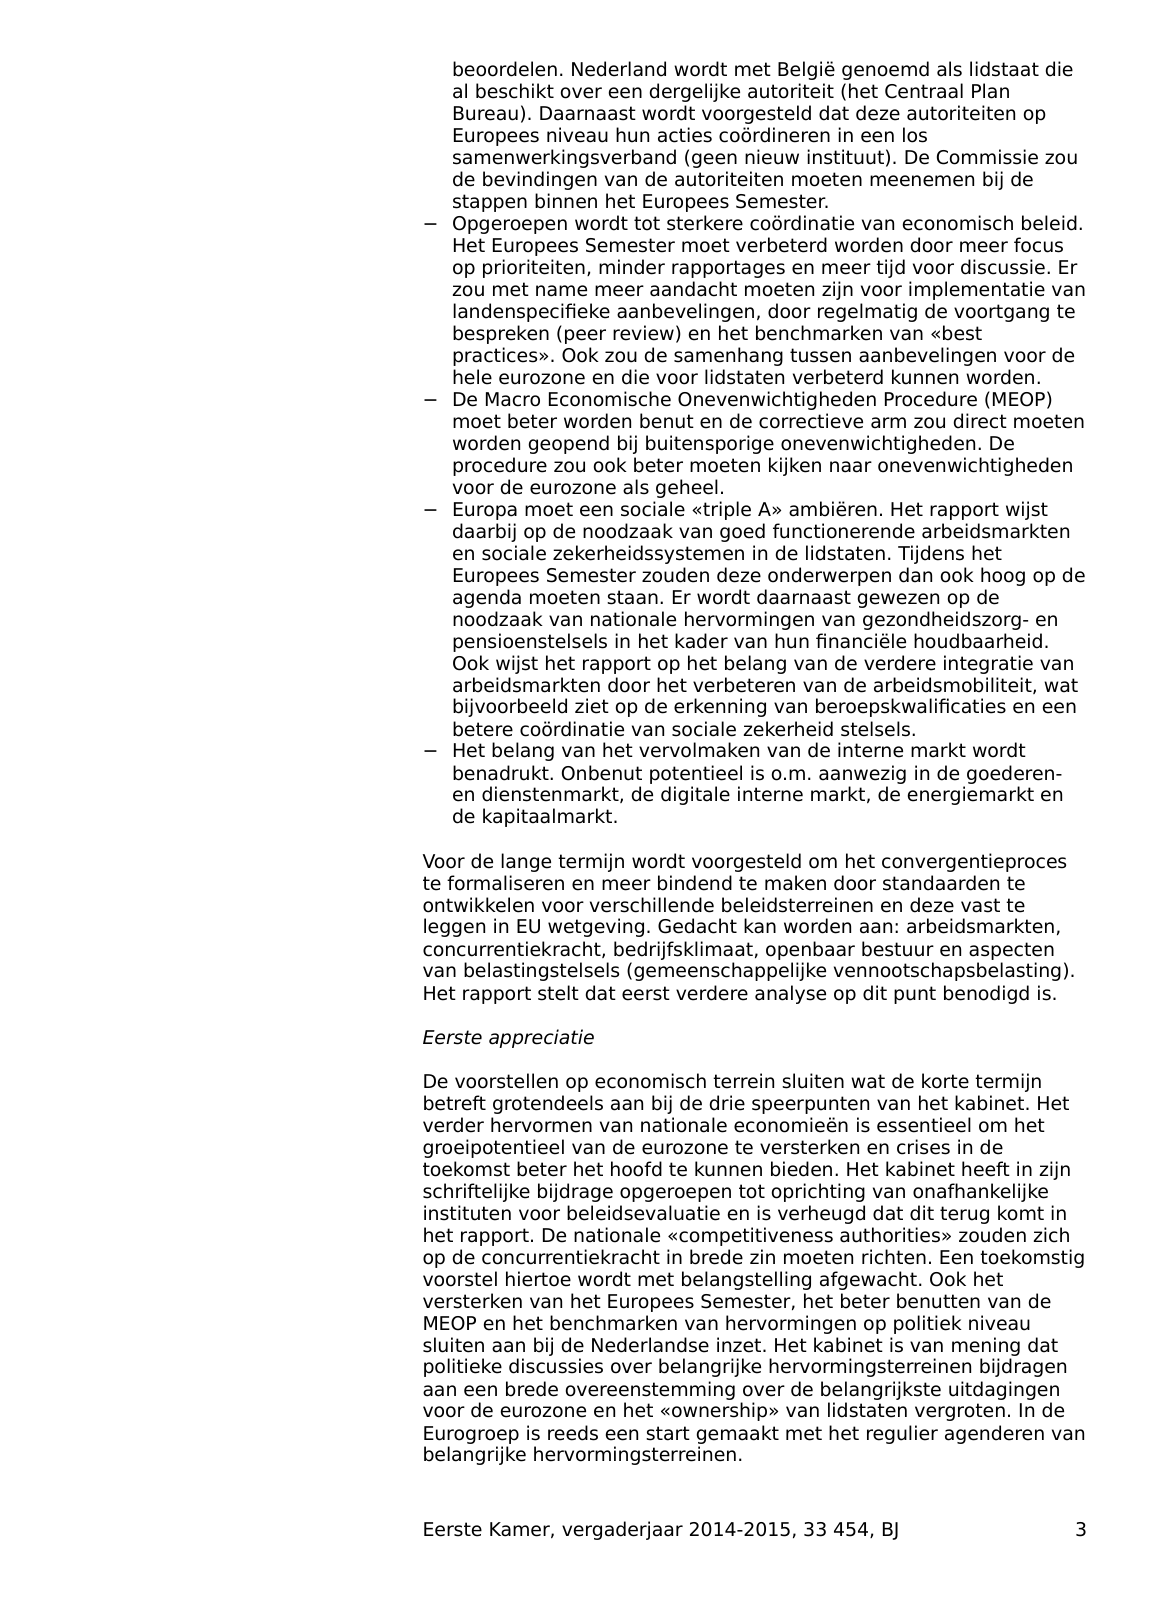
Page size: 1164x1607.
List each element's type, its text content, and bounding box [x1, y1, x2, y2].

text − Europa moet een sociale «triple A» ambiëren. Het rapport wijst daarbij op de noodzaak van goed functionerende arbeidsmarkten en sociale zekerheidssystemen in de lidstaten. Tijdens het Europees Semester zouden deze onderwerpen dan ook hoog op de agenda moeten staan. Er wordt daarnaast gewezen op de noodzaak van nationale hervormingen van gezondheidszorg- en pensioenstelsels in het kader van hun financiële houdbaarheid. Ook wijst het rapport op het belang van de verdere integratie van arbeidsmarkten door het verbeteren van de arbeidsmobiliteit, wat bijvoorbeeld ziet op de erkenning van beroepskwalificaties en een betere coördinatie van sociale zekerheid stelsels. [422, 499, 1087, 740]
text − De Macro Economische Onevenwichtigheden Procedure (MEOP) moet beter worden benut en de correctieve arm zou direct moeten worden geopend bij buitensporige onevenwichtigheden. De procedure zou ook beter moeten kijken naar onevenwichtigheden voor de eurozone als geheel. [422, 389, 1087, 499]
subtitle Eerste appreciatie [422, 1027, 1087, 1048]
text Voor de lange termijn wordt voorgesteld om het convergentieproces te formaliseren en meer bindend te maken door standaarden te ontwikkelen voor verschillende beleidsterreinen en deze vast te leggen in EU wetgeving. Gedacht kan worden aan: arbeidsmarkten, concurrentiekracht, bedrijfsklimaat, openbaar bestuur en aspecten van belastingstelsels (gemeenschappelijke vennootschapsbelasting). Het rapport stelt dat eerst verdere analyse op dit punt benodigd is. [422, 851, 1087, 1004]
text beoordelen. Nederland wordt met België genoemd als lidstaat die al beschikt over een dergelijke autoriteit (het Centraal Plan Bureau). Daarnaast wordt voorgesteld dat deze autoriteiten op Europees niveau hun acties coördineren in een los samenwerkingsverband (geen nieuw instituut). De Commissie zou de bevindingen van de autoriteiten moeten meenemen bij de stappen binnen het Europees Semester. [422, 59, 1087, 213]
text − Opgeroepen wordt tot sterkere coördinatie van economisch beleid. Het Europees Semester moet verbeterd worden door meer focus op prioriteiten, minder rapportages en meer tijd voor discussie. Er zou met name meer aandacht moeten zijn voor implementatie van landenspecifieke aanbevelingen, door regelmatig de voortgang te bespreken (peer review) en het benchmarken van «best practices». Ook zou de samenhang tussen aanbevelingen voor de hele eurozone en die voor lidstaten verbeterd kunnen worden. [422, 213, 1087, 389]
text − Het belang van het vervolmaken van de interne markt wordt benadrukt. Onbenut potentieel is o.m. aanwezig in de goederen- en dienstenmarkt, de digitale interne markt, de energiemarkt en de kapitaalmarkt. [422, 740, 1087, 828]
text De voorstellen op economisch terrein sluiten wat de korte termijn betreft grotendeels aan bij de drie speerpunten van het kabinet. Het verder hervormen van nationale economieën is essentieel om het groeipotentieel van de eurozone te versterken en crises in de toekomst beter het hoofd te kunnen bieden. Het kabinet heeft in zijn schriftelijke bijdrage opgeroepen tot oprichting van onafhankelijke instituten voor beleidsevaluatie en is verheugd dat dit terug komt in het rapport. De nationale «competitiveness authorities» zouden zich op de concurrentiekracht in brede zin moeten richten. Een toekomstig voorstel hiertoe wordt met belangstelling afgewacht. Ook het versterken van het Europees Semester, het beter benutten van de MEOP en het benchmarken van hervormingen op politiek niveau sluiten aan bij de Nederlandse inzet. Het kabinet is van mening dat politieke discussies over belangrijke hervormingsterreinen bijdragen aan een brede overeenstemming over de belangrijkste uitdagingen voor de eurozone en het «ownership» van lidstaten vergroten. In de Eurogroep is reeds een start gemaakt met het regulier agenderen van belangrijke hervormingsterreinen. [422, 1071, 1087, 1466]
